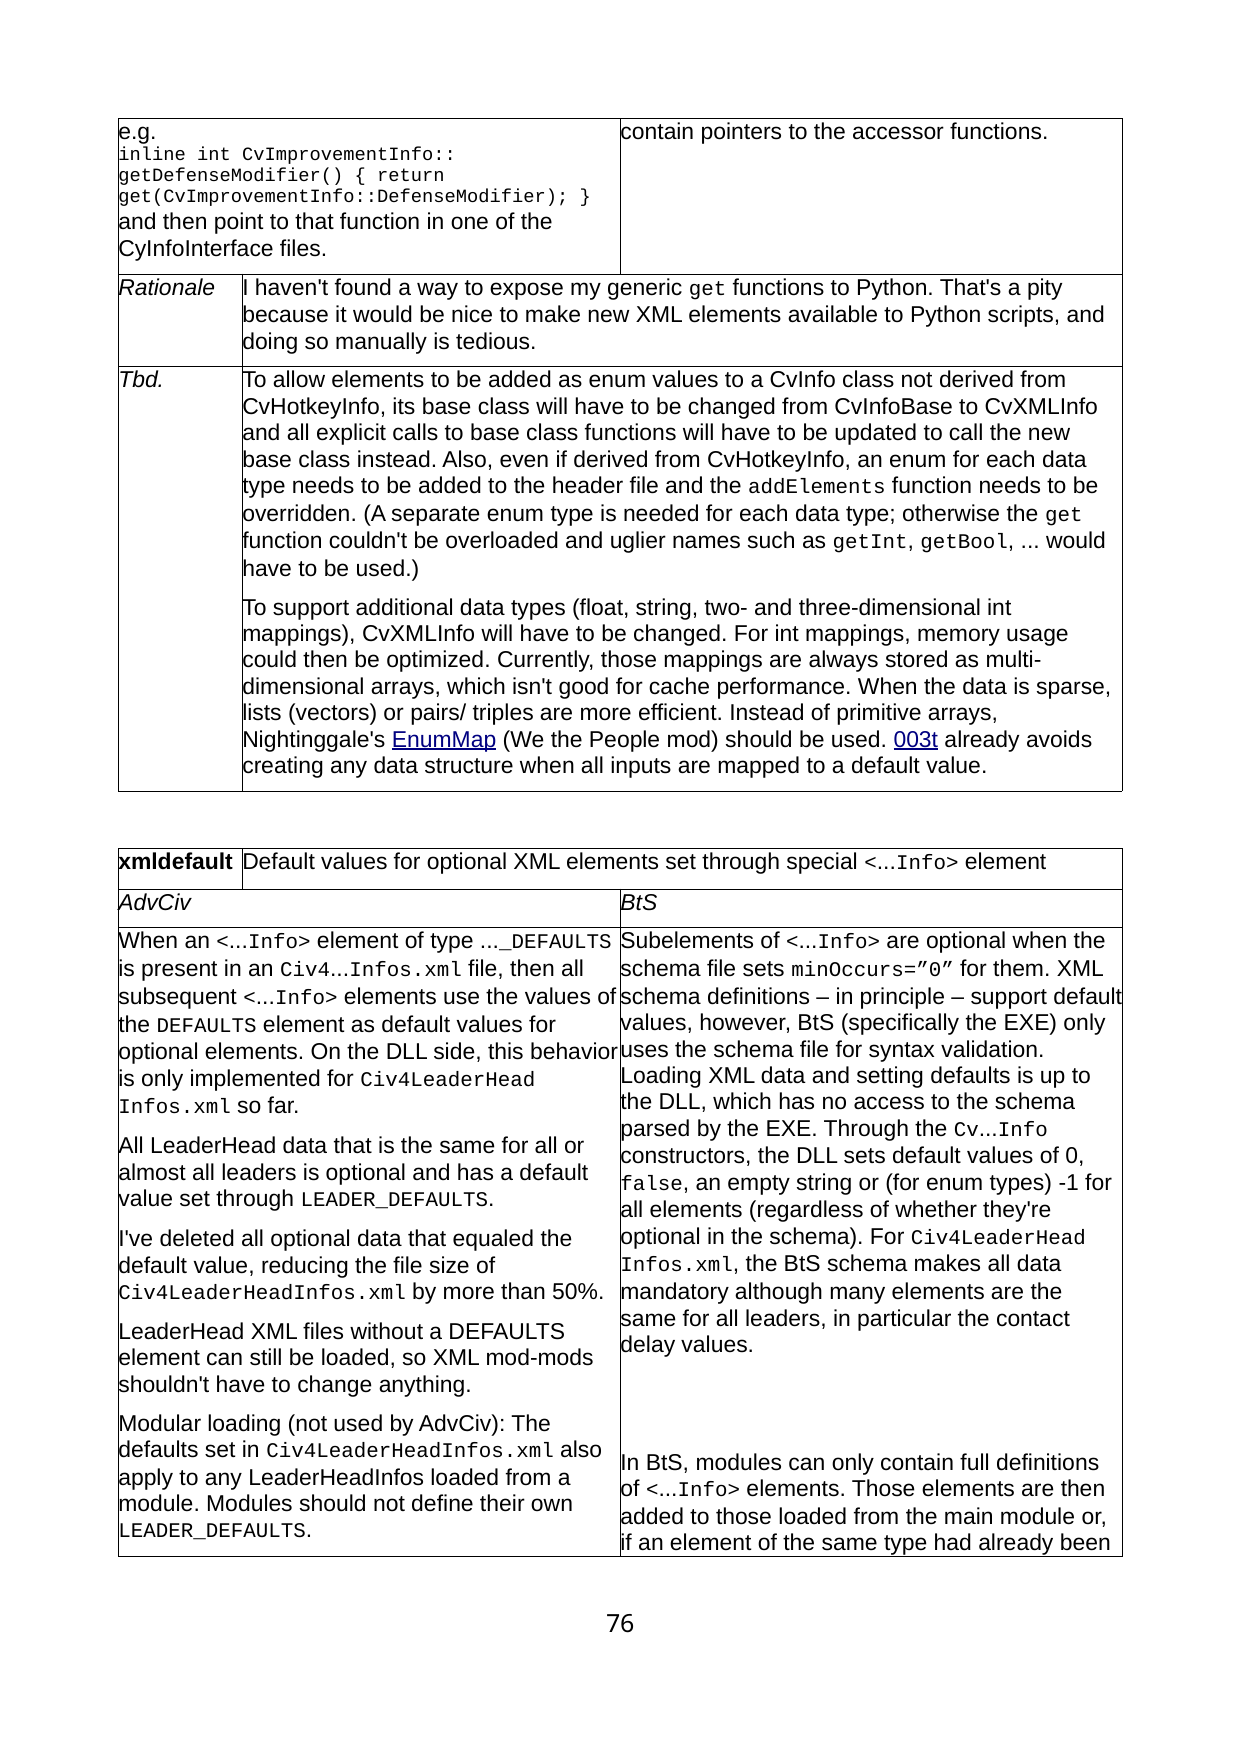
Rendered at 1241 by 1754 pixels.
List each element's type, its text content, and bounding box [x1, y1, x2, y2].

table_cell To allow elements to be added as enum values to a CvInfo class not derived from CvHotkeyInfo, its base class will have to be changed from CvInfoBase to CvXMLInfo and all explicit calls to base class functions will have to be updated to call the new base class instead. Also, even if derived from CvHotkeyInfo, an enum for each data type needs to be added to the header file and the addElements function needs to be overridden. (A separate enum type is needed for each data type; otherwise the get function couldn't be overloaded and uglier names such as getInt, getBool, ... would have to be used.) To support additional data types (float, string, two- and three-dimensional int mappings), CvXMLInfo will have to be changed. For int mappings, memory usage could then be optimized. Currently, those mappings are always stored as multi-dimensional arrays, which isn't good for cache performance. When the data is sparse, lists (vectors) or pairs/ triples are more efficient. Instead of primitive arrays, Nightinggale's EnumMap (We the People mod) should be used. 003t already avoids creating any data structure when all inputs are mapped to a default value. [243, 367, 1122, 791]
table_header Default values for optional XML elements set through special <...Info> element [243, 849, 1122, 888]
table_cell Tbd. [119, 367, 242, 791]
table_header xmldefault [119, 849, 242, 888]
table_cell Rationale [119, 275, 242, 366]
table_cell AdvCiv [119, 890, 620, 927]
table_cell When an <...Info> element of type ..._DEFAULTS is present in an Civ4...Infos.xml file, then all subsequent <...Info> elements use the values of the DEFAULTS element as default values for optional elements. On the DLL side, this behavior is only implemented for Civ4LeaderHead Infos.xml so far. All LeaderHead data that is the same for all or almost all leaders is optional and has a default value set through LEADER_DEFAULTS. I've deleted all optional data that equaled the default value, reducing the file size of Civ4LeaderHeadInfos.xml by more than 50%. LeaderHead XML files without a DEFAULTS element can still be loaded, so XML mod-mods shouldn't have to change anything. Modular loading (not used by AdvCiv): The defaults set in Civ4LeaderHeadInfos.xml also apply to any LeaderHeadInfos loaded from a module. Modules should not define their own LEADER_DEFAULTS. [119, 928, 620, 1556]
table_cell I haven't found a way to expose my generic get functions to Python. That's a pity because it would be nice to make new XML elements available to Python scripts, and doing so manually is tedious. [243, 275, 1122, 366]
table_cell Subelements of <...Info> are optional when the schema file sets minOccurs=”0” for them. XML schema definitions – in principle – support default values, however, BtS (specifically the EXE) only uses the schema file for syntax validation. Loading XML data and setting defaults is up to the DLL, which has no access to the schema parsed by the EXE. Through the Cv...Info constructors, the DLL sets default values of 0, false, an empty string or (for enum types) -1 for all elements (regardless of whether they're optional in the schema). For Civ4LeaderHead Infos.xml, the BtS schema makes all data mandatory although many elements are the same for all leaders, in particular the contact delay values. In BtS, modules can only contain full definitions of <...Info> elements. Those elements are then added to those loaded from the main module or, if an element of the same type had already been [621, 928, 1122, 1556]
table_cell contain pointers to the accessor functions. [621, 119, 1122, 273]
table_cell BtS [621, 890, 1122, 927]
table_cell e.g. inline int CvImprovementInfo:: getDefenseModifier() { return get(CvImprovementInfo::DefenseModifier); } and then point to that function in one of the CyInfoInterface files. [119, 119, 620, 273]
